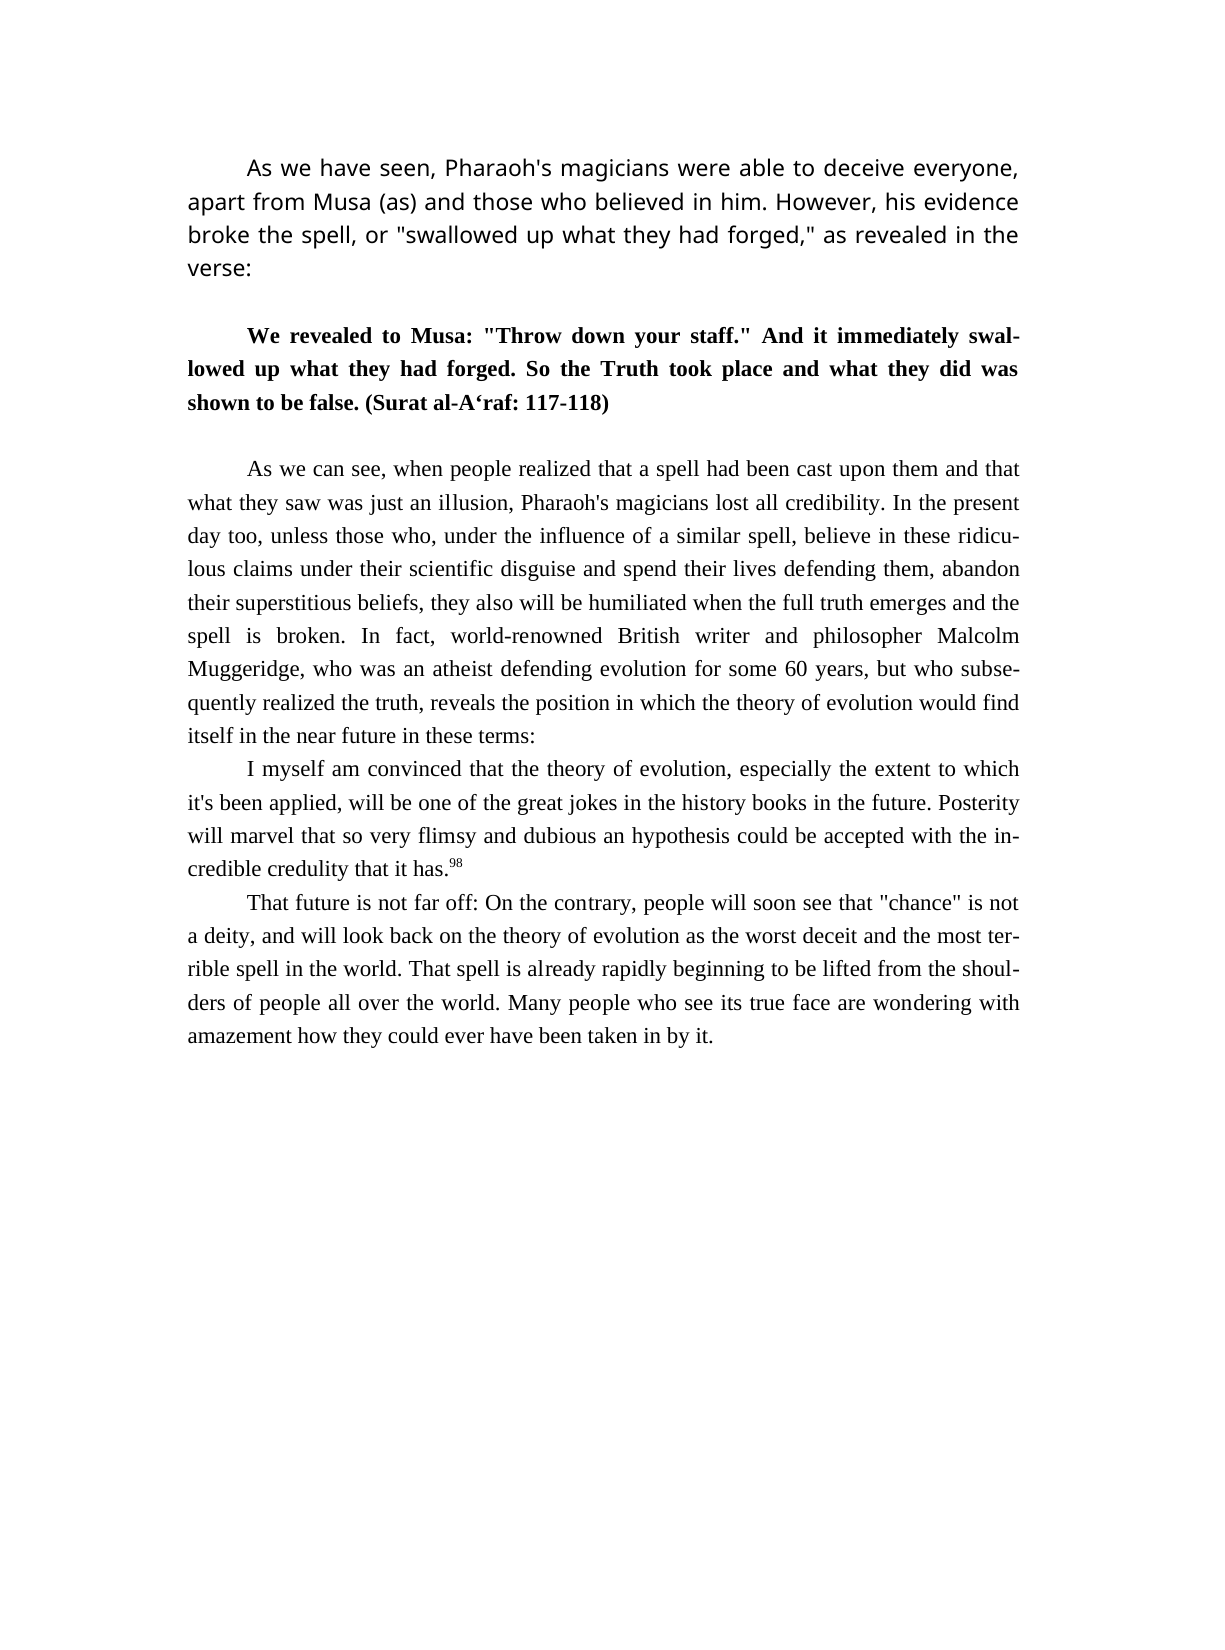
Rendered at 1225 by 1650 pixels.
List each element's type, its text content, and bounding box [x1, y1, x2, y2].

text I my­self am con­vinced that the the­o­ry of ev­o­lu­tion, es­pe­cial­ly the ex­tent to which it's been ap­plied, will be one of the great jokes in the his­to­ry books in the fu­ture. Posterity will mar­vel that so very flim­sy and du­bi­ous an hy­poth­e­sis could be ac­cept­ed with the in­cred­i­ble cre­du­li­ty that it has.98 [187, 750, 1020, 883]
text As we can see, when peo­ple re­al­ized that a spell had been cast up­on them and that what they saw was just an il­lu­sion, Pharaoh's ma­gi­cians lost all cred­i­bil­i­ty. In the present day too, un­less those who, un­der the in­flu­ence of a sim­i­lar spell, be­lieve in these ri­dic­u­lous claims un­der their sci­en­tif­ic dis­guise and spend their lives de­fend­ing them, aban­don their su­per­sti­tious be­liefs, they al­so will be hu­mil­i­at­ed when the full truth emer­ges and the spell is bro­ken. In fact, world-re­nowned British writer and phi­los­o­pher Malcolm Muggeridge, who was an athe­ist de­fend­ing ev­o­lu­tion for some 60 years, but who sub­se­quent­ly re­al­ized the truth, re­veals the po­si­tion in which the the­o­ry of ev­o­lu­tion would find it­self in the near fu­ture in these terms: [187, 450, 1020, 750]
text We re­vealed to Musa: "Throw down your staff." And it im­me­di­ate­ly swal­lowed up what they had forged. So the Truth took place and what they did was shown to be false. (Surat al-A‘raf: 117-118) [187, 317, 1020, 417]
text That fu­ture is not far off: On the con­tra­ry, peo­ple will soon see that "chance" is not a de­i­ty, and will look back on the the­o­ry of ev­o­lu­tion as the worst de­ceit and the most ter­ri­ble spell in the world. That spell is al­ready rap­id­ly be­gin­ning to be lift­ed from the shoul­ders of peo­ple all over the world. Many peo­ple who see its true face are won­der­ing with amaze­ment how they could ev­er have been tak­en in by it. [187, 883, 1020, 1050]
text As we have seen, Pharaoh's magicians were able to deceive everyone, apart from Musa (as) and those who believed in him. However, his evidence broke the spell, or "swallowed up what they had forged," as revealed in the verse: [187, 150, 1020, 283]
